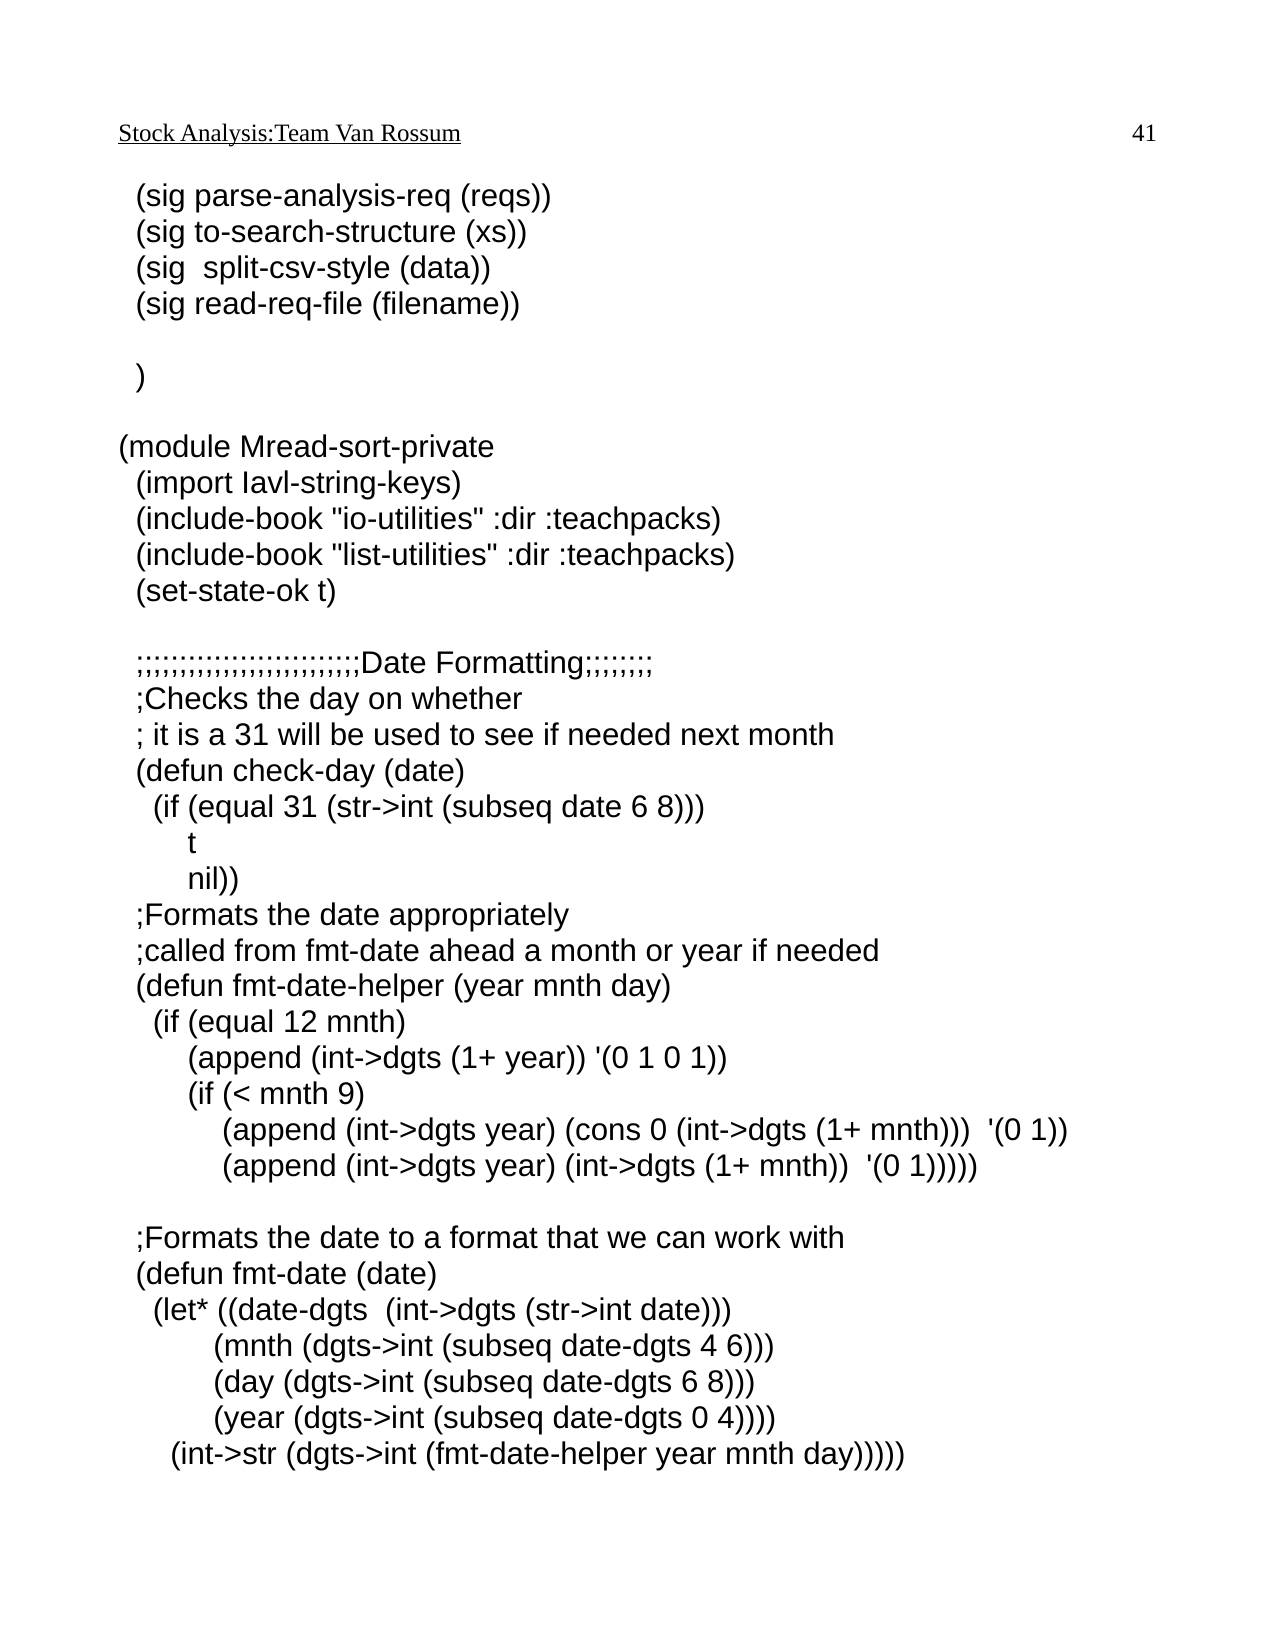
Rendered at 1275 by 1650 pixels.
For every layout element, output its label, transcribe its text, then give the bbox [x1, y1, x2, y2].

text (defun fmt-date (date) [118, 1255, 1157, 1291]
text (if (equal 31 (str->int (subseq date 6 8))) [118, 788, 1157, 824]
text (let* ((date-dgts (int->dgts (str->int date))) [118, 1291, 1157, 1327]
text (set-state-ok t) [118, 572, 1157, 608]
text ; it is a 31 will be used to see if needed next month [118, 716, 1157, 752]
text (module Mread-sort-private [118, 428, 1157, 464]
text (sig split-csv-style (data)) [118, 249, 1157, 285]
text (if (equal 12 mnth) [118, 1003, 1157, 1039]
text (int->str (dgts->int (fmt-date-helper year mnth day))))) [118, 1435, 1157, 1471]
text (include-book "list-utilities" :dir :teachpacks) [118, 536, 1157, 572]
text (defun fmt-date-helper (year mnth day) [118, 967, 1157, 1003]
text (day (dgts->int (subseq date-dgts 6 8))) [118, 1363, 1157, 1399]
text (append (int->dgts year) (int->dgts (1+ mnth)) '(0 1))))) [118, 1147, 1157, 1183]
text (defun check-day (date) [118, 752, 1157, 788]
text ;called from fmt-date ahead a month or year if needed [118, 932, 1157, 967]
text (append (int->dgts (1+ year)) '(0 1 0 1)) [118, 1039, 1157, 1075]
text ;Formats the date to a format that we can work with [118, 1219, 1157, 1255]
text (sig to-search-structure (xs)) [118, 213, 1157, 249]
text (include-book "io-utilities" :dir :teachpacks) [118, 500, 1157, 536]
text (year (dgts->int (subseq date-dgts 0 4)))) [118, 1399, 1157, 1435]
text (import Iavl-string-keys) [118, 464, 1157, 500]
text (if (< mnth 9) [118, 1075, 1157, 1111]
text (sig read-req-file (filename)) [118, 285, 1157, 321]
text ;;;;;;;;;;;;;;;;;;;;;;;;;;Date Formatting;;;;;;;; [118, 644, 1157, 680]
text nil)) [118, 860, 1157, 896]
text (sig parse-analysis-req (reqs)) [118, 177, 1157, 213]
text ;Formats the date appropriately [118, 896, 1157, 932]
text ;Checks the day on whether [118, 680, 1157, 716]
text t [118, 824, 1157, 860]
text ) [118, 357, 1157, 392]
text (mnth (dgts->int (subseq date-dgts 4 6))) [118, 1327, 1157, 1363]
text (append (int->dgts year) (cons 0 (int->dgts (1+ mnth))) '(0 1)) [118, 1111, 1157, 1147]
